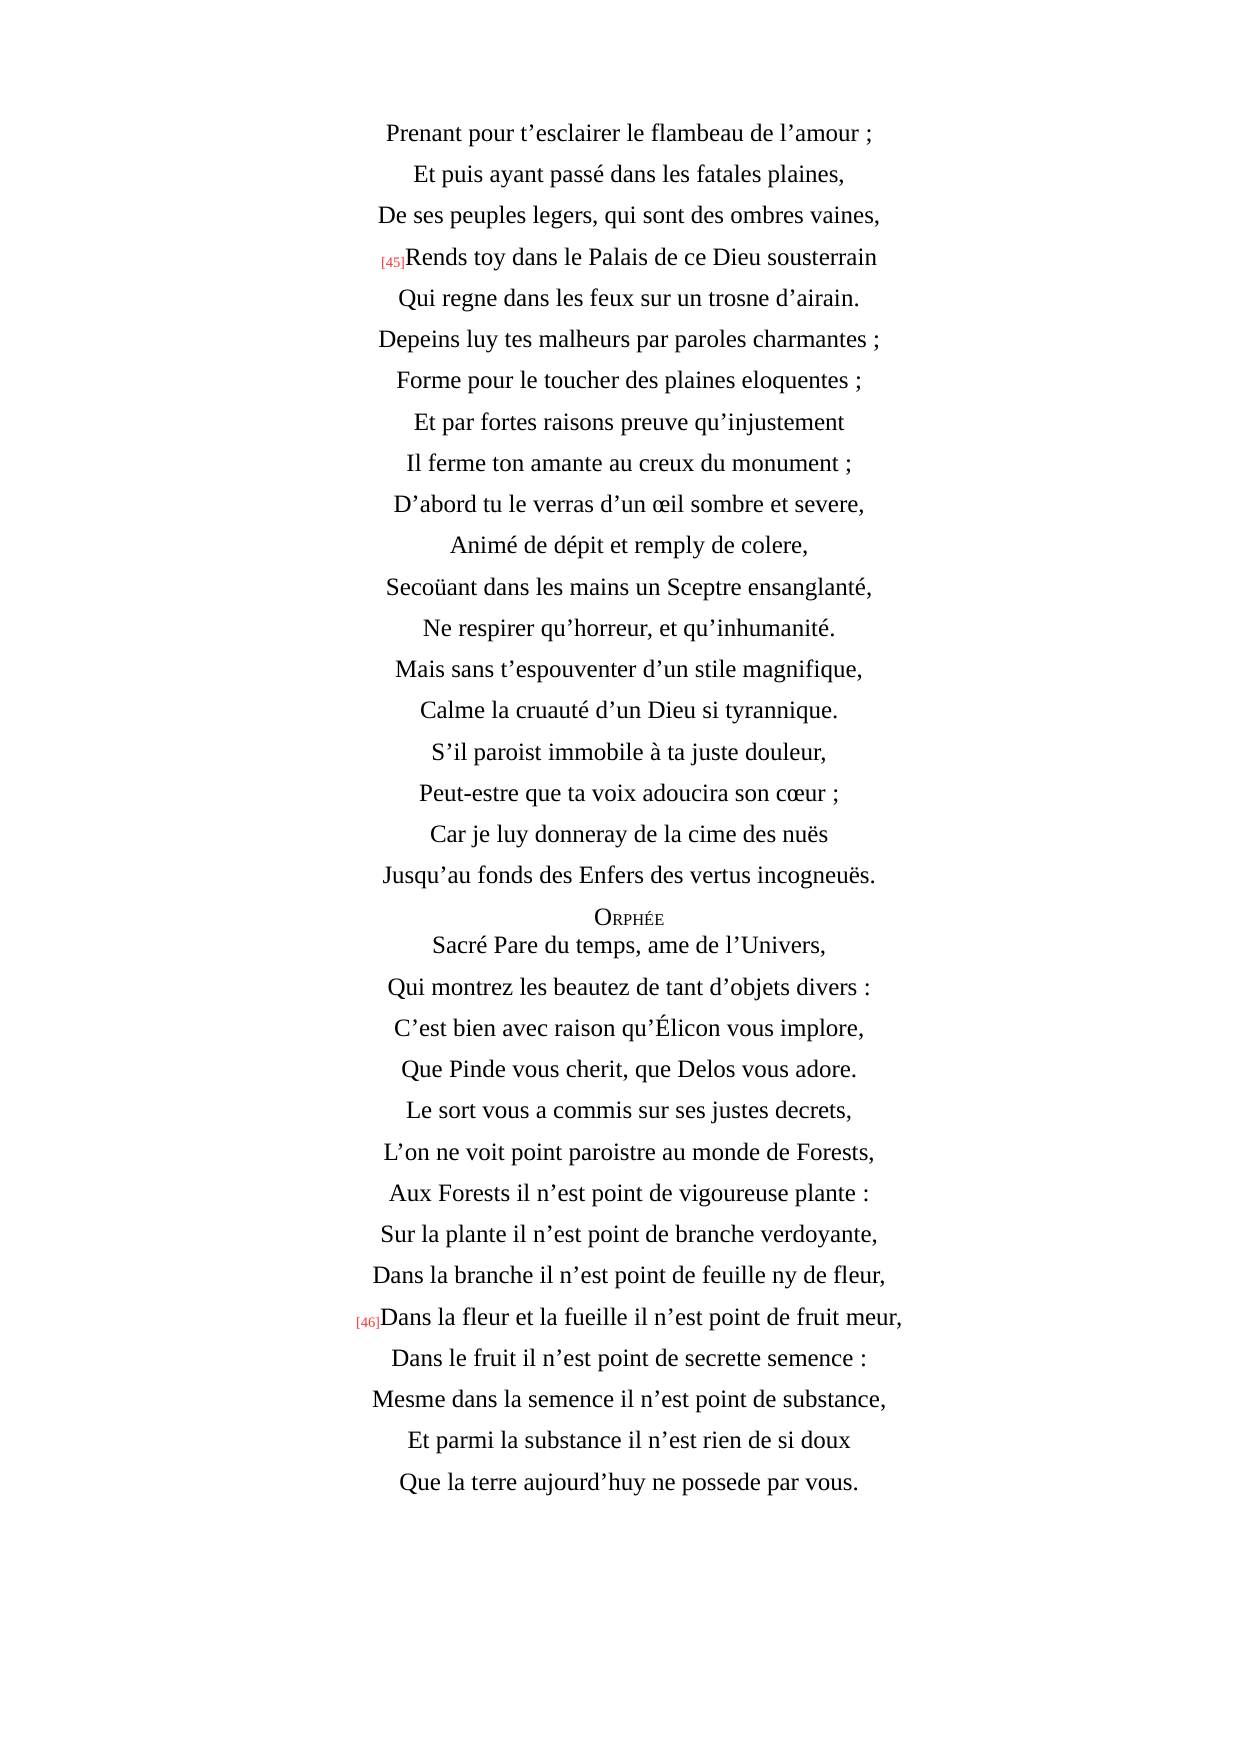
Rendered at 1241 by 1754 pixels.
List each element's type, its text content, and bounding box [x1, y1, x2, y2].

text C’est bien avec raison qu’Élicon vous implore, [118, 1013, 1122, 1042]
text Que la terre aujourd’huy ne possede par vous. [118, 1467, 1122, 1496]
text Le sort vous a commis sur ses justes decrets, [118, 1096, 1122, 1124]
text Et par fortes raisons preuve qu’injustement [118, 407, 1122, 436]
text [46]Dans la fleur et la fueille il n’est point de fruit meur, [118, 1302, 1122, 1331]
text Que Pinde vous cherit, que Delos vous adore. [118, 1054, 1122, 1083]
text Sacré Pare du temps, ame de l’Univers, [118, 931, 1122, 959]
text Et puis ayant passé dans les fatales plaines, [118, 159, 1122, 188]
text Animé de dépit et remply de colere, [118, 531, 1122, 559]
text Dans le fruit il n’est point de secrette semence : [118, 1343, 1122, 1372]
text Mesme dans la semence il n’est point de substance, [118, 1384, 1122, 1413]
text Et parmi la substance il n’est rien de si doux [118, 1426, 1122, 1454]
text Forme pour le toucher des plaines eloquentes ; [118, 366, 1122, 394]
text Dans la branche il n’est point de feuille ny de fleur, [118, 1261, 1122, 1289]
text Mais sans t’espouventer d’un stile magnifique, [118, 654, 1122, 683]
text Calme la cruauté d’un Dieu si tyrannique. [118, 696, 1122, 724]
text Car je luy donneray de la cime des nuës [118, 819, 1122, 848]
text De ses peuples legers, qui sont des ombres vaines, [118, 201, 1122, 229]
text Aux Forests il n’est point de vigoureuse plante : [118, 1178, 1122, 1207]
text Secoüant dans les mains un Sceptre ensanglanté, [118, 572, 1122, 601]
text Prenant pour t’esclairer le flambeau de l’amour ; [118, 118, 1122, 147]
text Qui regne dans les feux sur un trosne d’airain. [118, 283, 1122, 312]
text L’on ne voit point paroistre au monde de Forests, [118, 1137, 1122, 1166]
text D’abord tu le verras d’un œil sombre et severe, [118, 489, 1122, 518]
text Jusqu’au fonds des Enfers des vertus incogneuës. [118, 861, 1122, 889]
text Depeins luy tes malheurs par paroles charmantes ; [118, 324, 1122, 353]
text S’il paroist immobile à ta juste douleur, [118, 737, 1122, 766]
text Sur la plante il n’est point de branche verdoyante, [118, 1219, 1122, 1248]
text Orphée [118, 902, 1122, 931]
text Il ferme ton amante au creux du monument ; [118, 448, 1122, 477]
text Qui montrez les beautez de tant d’objets divers : [118, 972, 1122, 1001]
text Ne respirer qu’horreur, et qu’inhumanité. [118, 613, 1122, 642]
text Peut-estre que ta voix adoucira son cœur ; [118, 778, 1122, 807]
text [45]Rends toy dans le Palais de ce Dieu sousterrain [118, 242, 1122, 271]
